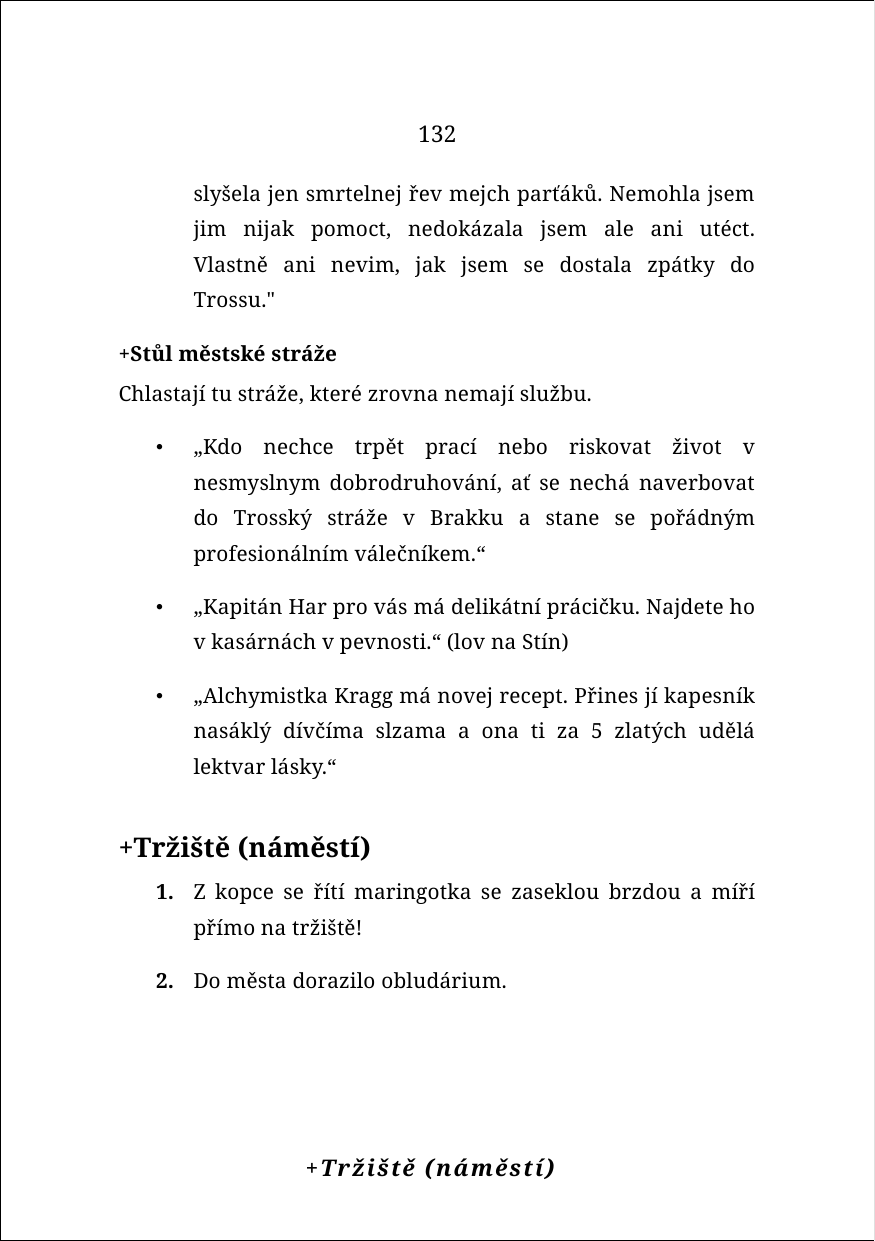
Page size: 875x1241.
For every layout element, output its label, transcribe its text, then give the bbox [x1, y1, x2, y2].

subtitle +Tržiště (náměstí) [118, 829, 756, 866]
subtitle +Stůl městské stráže [118, 339, 756, 367]
list Z kopce se řítí maringotka se zaseklou brzdou a míří přímo na tržiště! [156, 877, 756, 941]
list „Kapitán Har pro vás má delikátní prácičku. Najdete ho v kasárnách v pevnosti.“ (lov na Stín) [156, 592, 756, 656]
list „Alchymistka Kragg má novej recept. Přines jí kapesník nasáklý dívčíma slzama a ona ti za 5 zlatých udělá lektvar lásky.“ [156, 681, 756, 780]
list „Kdo nechce trpět prací nebo riskovat život v nesmyslnym dobrodruhování, ať se nechá naverbovat do Trosský stráže v Brakku a stane se pořádným profesionálním válečníkem.“ [156, 432, 756, 567]
list slyšela jen smrtelnej řev mejch parťáků. Nemohla jsem jim nijak pomoct, nedokázala jsem ale ani utéct. Vlastně ani nevim, jak jsem se dostala zpátky do Trossu." [156, 179, 756, 314]
list Do města dorazilo obludárium. [156, 966, 756, 994]
text Chlastají tu stráže, které zrovna nemají službu. [118, 379, 756, 407]
